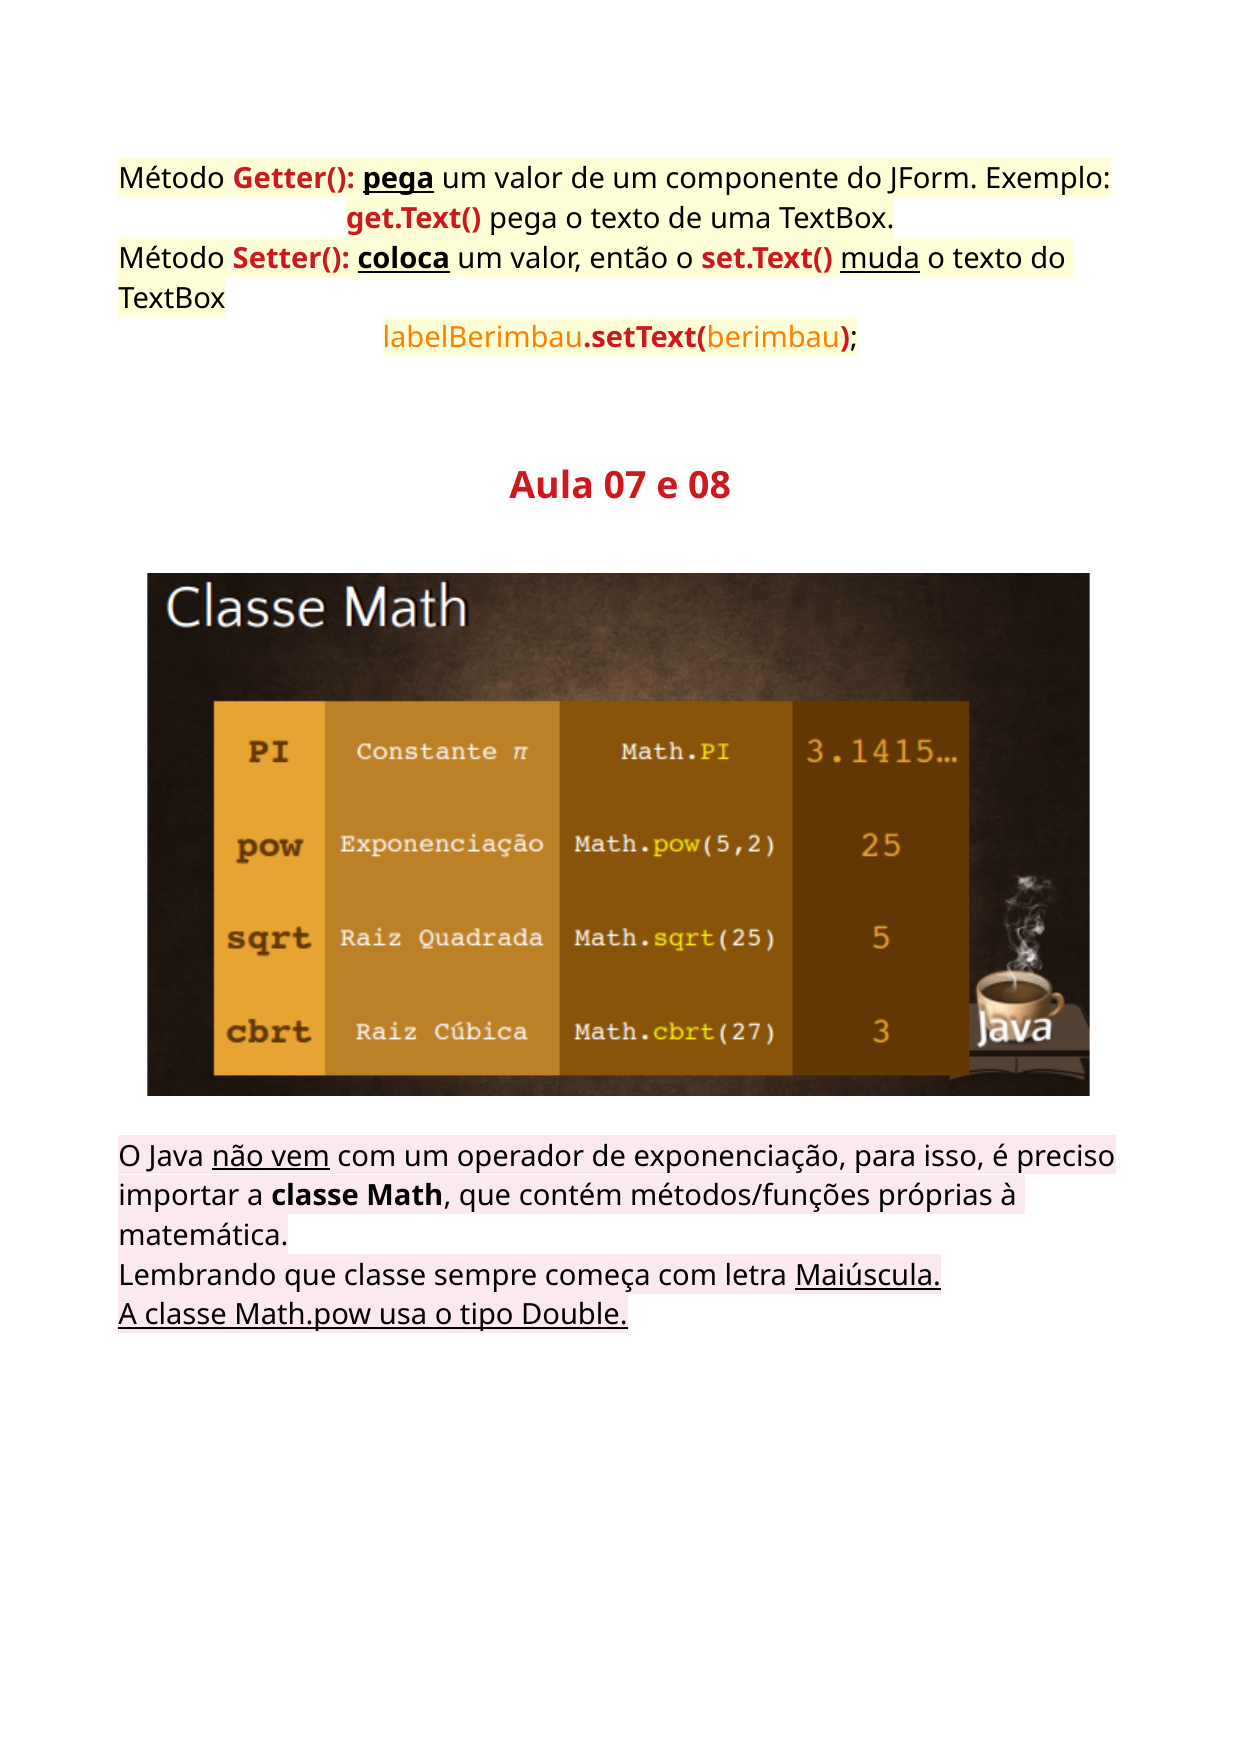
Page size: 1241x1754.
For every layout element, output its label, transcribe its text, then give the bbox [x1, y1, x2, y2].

text A classe Math.pow usa o tipo Double. [118, 1294, 1122, 1333]
text Método Setter(): coloca um valor, então o set.Text() muda o texto do TextBox [118, 237, 1122, 317]
text Método Getter(): pega um valor de um componente do JForm. Exemplo: [118, 158, 1122, 197]
picture [147, 573, 1090, 1096]
text O Java não vem com um operador de exponenciação, para isso, é preciso importar a classe Math, que contém métodos/funções próprias à matemática. [118, 1135, 1122, 1254]
text Lembrando que classe sempre começa com letra Maiúscula. [118, 1254, 1122, 1294]
text labelBerimbau.setText(berimbau); [118, 317, 1122, 356]
text get.Text() pega o texto de uma TextBox. [118, 197, 1122, 237]
text Aula 07 e 08 [118, 458, 1122, 509]
